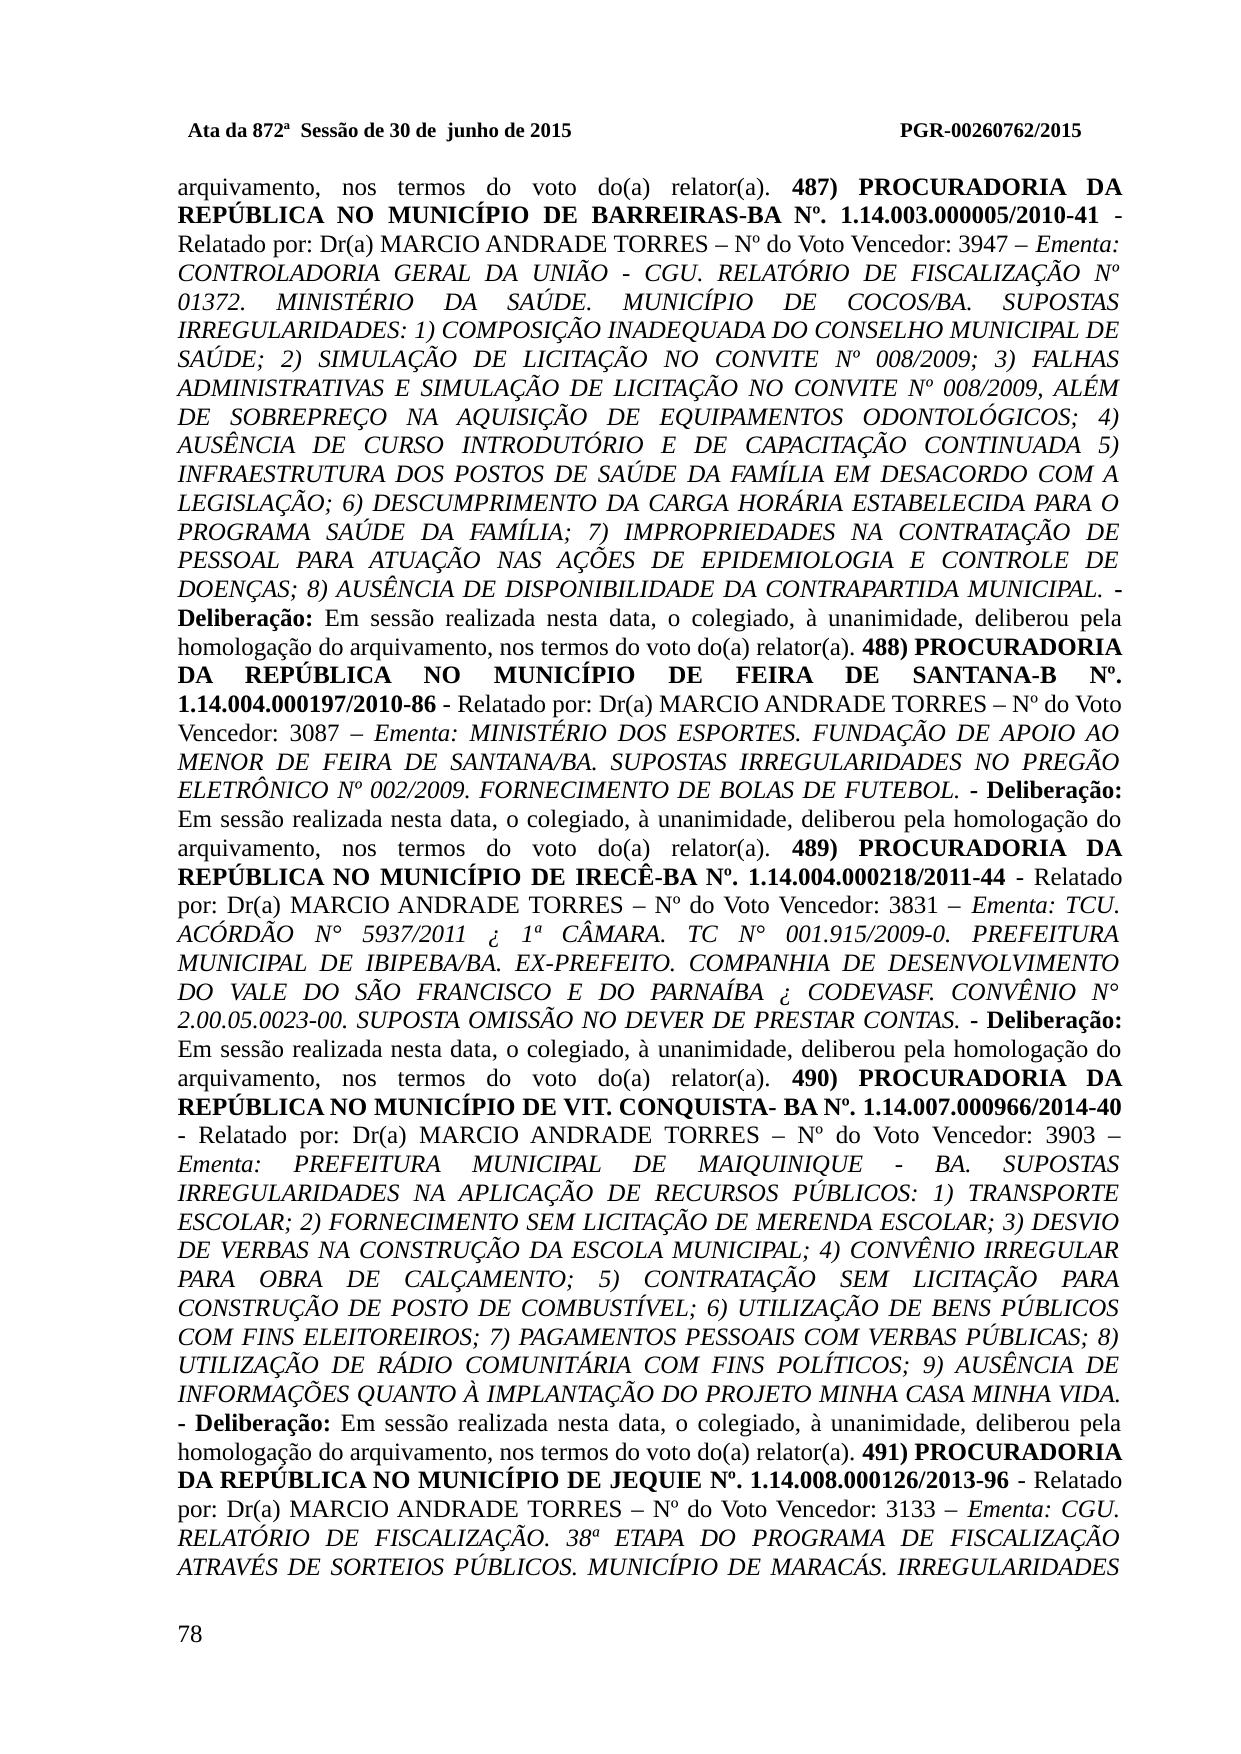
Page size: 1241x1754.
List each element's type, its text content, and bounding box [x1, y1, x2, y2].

text arquivamento, nos termos do voto do(a) relator(a). 487) PROCURADORIA DA REPÚBLICA NO MUNICÍPIO DE BARREIRAS-BA Nº. 1.14.003.000005/2010-41 - Relatado por: Dr(a) MARCIO ANDRADE TORRES – Nº do Voto Vencedor: 3947 – Ementa: CONTROLADORIA GERAL DA UNIÃO - CGU. RELATÓRIO DE FISCALIZAÇÃO Nº 01372. MINISTÉRIO DA SAÚDE. MUNICÍPIO DE COCOS/BA. SUPOSTAS IRREGULARIDADES: 1) COMPOSIÇÃO INADEQUADA DO CONSELHO MUNICIPAL DE SAÚDE; 2) SIMULAÇÃO DE LICITAÇÃO NO CONVITE Nº 008/2009; 3) FALHAS ADMINISTRATIVAS E SIMULAÇÃO DE LICITAÇÃO NO CONVITE Nº 008/2009, ALÉM DE SOBREPREÇO NA AQUISIÇÃO DE EQUIPAMENTOS ODONTOLÓGICOS; 4) AUSÊNCIA DE CURSO INTRODUTÓRIO E DE CAPACITAÇÃO CONTINUADA 5) INFRAESTRUTURA DOS POSTOS DE SAÚDE DA FAMÍLIA EM DESACORDO COM A LEGISLAÇÃO; 6) DESCUMPRIMENTO DA CARGA HORÁRIA ESTABELECIDA PARA O PROGRAMA SAÚDE DA FAMÍLIA; 7) IMPROPRIEDADES NA CONTRATAÇÃO DE PESSOAL PARA ATUAÇÃO NAS AÇÕES DE EPIDEMIOLOGIA E CONTROLE DE DOENÇAS; 8) AUSÊNCIA DE DISPONIBILIDADE DA CONTRAPARTIDA MUNICIPAL. - Deliberação: Em sessão realizada nesta data, o colegiado, à unanimidade, deliberou pela homologação do arquivamento, nos termos do voto do(a) relator(a). 488) PROCURADORIA DA REPÚBLICA NO MUNICÍPIO DE FEIRA DE SANTANA-B Nº. 1.14.004.000197/2010-86 - Relatado por: Dr(a) MARCIO ANDRADE TORRES – Nº do Voto Vencedor: 3087 – Ementa: MINISTÉRIO DOS ESPORTES. FUNDAÇÃO DE APOIO AO MENOR DE FEIRA DE SANTANA/BA. SUPOSTAS IRREGULARIDADES NO PREGÃO ELETRÔNICO Nº 002/2009. FORNECIMENTO DE BOLAS DE FUTEBOL. - Deliberação: Em sessão realizada nesta data, o colegiado, à unanimidade, deliberou pela homologação do arquivamento, nos termos do voto do(a) relator(a). 489) PROCURADORIA DA REPÚBLICA NO MUNICÍPIO DE IRECÊ-BA Nº. 1.14.004.000218/2011-44 - Relatado por: Dr(a) MARCIO ANDRADE TORRES – Nº do Voto Vencedor: 3831 – Ementa: TCU. ACÓRDÃO N° 5937/2011 ¿ 1ª CÂMARA. TC N° 001.915/2009-0. PREFEITURA MUNICIPAL DE IBIPEBA/BA. EX-PREFEITO. COMPANHIA DE DESENVOLVIMENTO DO VALE DO SÃO FRANCISCO E DO PARNAÍBA ¿ CODEVASF. CONVÊNIO N° 2.00.05.0023-00. SUPOSTA OMISSÃO NO DEVER DE PRESTAR CONTAS. - Deliberação: Em sessão realizada nesta data, o colegiado, à unanimidade, deliberou pela homologação do arquivamento, nos termos do voto do(a) relator(a). 490) PROCURADORIA DA REPÚBLICA NO MUNICÍPIO DE VIT. CONQUISTA- BA Nº. 1.14.007.000966/2014-40 - Relatado por: Dr(a) MARCIO ANDRADE TORRES – Nº do Voto Vencedor: 3903 – Ementa: PREFEITURA MUNICIPAL DE MAIQUINIQUE - BA. SUPOSTAS IRREGULARIDADES NA APLICAÇÃO DE RECURSOS PÚBLICOS: 1) TRANSPORTE ESCOLAR; 2) FORNECIMENTO SEM LICITAÇÃO DE MERENDA ESCOLAR; 3) DESVIO DE VERBAS NA CONSTRUÇÃO DA ESCOLA MUNICIPAL; 4) CONVÊNIO IRREGULAR PARA OBRA DE CALÇAMENTO; 5) CONTRATAÇÃO SEM LICITAÇÃO PARA CONSTRUÇÃO DE POSTO DE COMBUSTÍVEL; 6) UTILIZAÇÃO DE BENS PÚBLICOS COM FINS ELEITOREIROS; 7) PAGAMENTOS PESSOAIS COM VERBAS PÚBLICAS; 8) UTILIZAÇÃO DE RÁDIO COMUNITÁRIA COM FINS POLÍTICOS; 9) AUSÊNCIA DE INFORMAÇÕES QUANTO À IMPLANTAÇÃO DO PROJETO MINHA CASA MINHA VIDA. - Deliberação: Em sessão realizada nesta data, o colegiado, à unanimidade, deliberou pela homologação do arquivamento, nos termos do voto do(a) relator(a). 491) PROCURADORIA DA REPÚBLICA NO MUNICÍPIO DE JEQUIE Nº. 1.14.008.000126/2013-96 - Relatado por: Dr(a) MARCIO ANDRADE TORRES – Nº do Voto Vencedor: 3133 – Ementa: CGU. RELATÓRIO DE FISCALIZAÇÃO. 38ª ETAPA DO PROGRAMA DE FISCALIZAÇÃO ATRAVÉS DE SORTEIOS PÚBLICOS. MUNICÍPIO DE MARACÁS. IRREGULARIDADES [177, 172, 1122, 1580]
